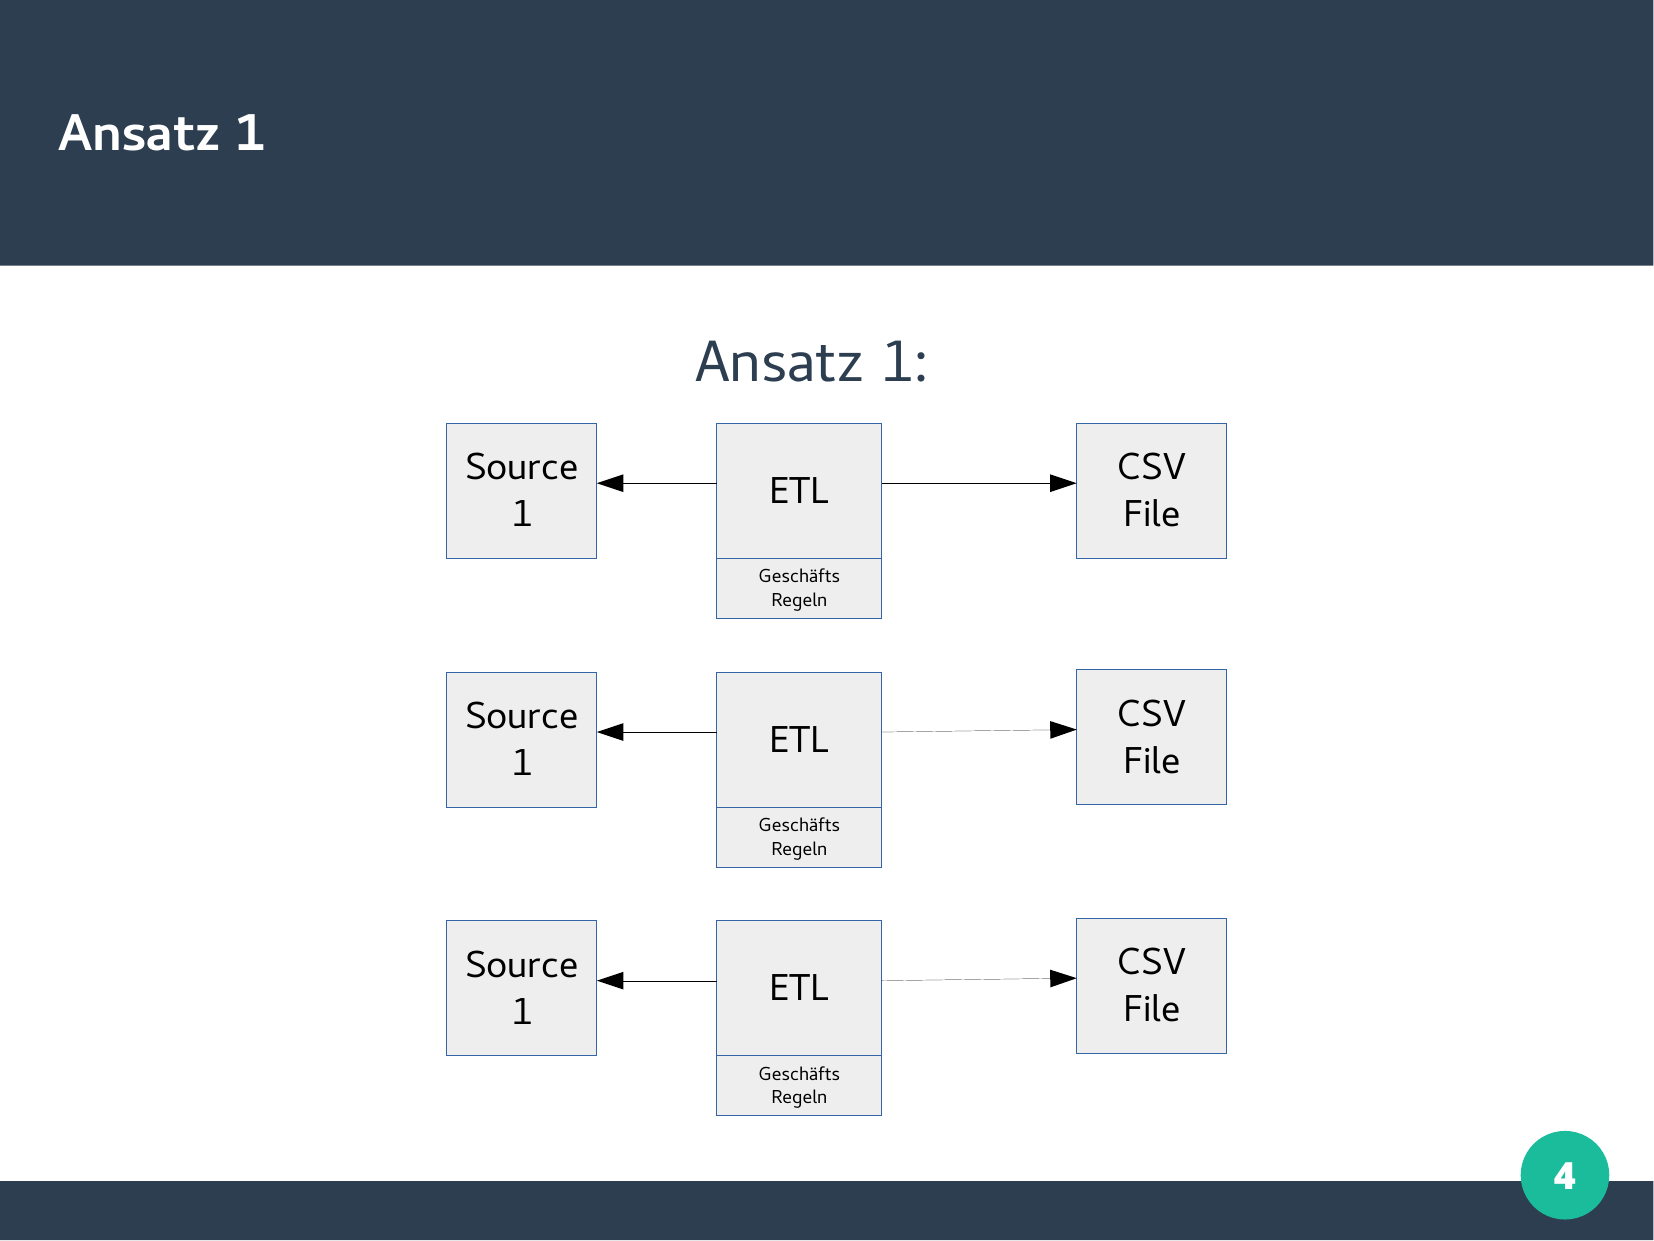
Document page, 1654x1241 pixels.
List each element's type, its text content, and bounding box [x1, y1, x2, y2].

text_box Source 1 [446, 920, 597, 1056]
text_box Source 1 [446, 423, 597, 559]
text_box Geschäfts Regeln [716, 1055, 882, 1116]
text_box CSV File [1076, 918, 1227, 1054]
text_box CSV File [1076, 423, 1227, 559]
text_box ETL [716, 920, 882, 1055]
text_box ETL [716, 672, 882, 807]
text_box Geschäfts Regeln [716, 807, 882, 868]
subtitle Ansatz 1: [59, 324, 1565, 1093]
text_box Source 1 [446, 672, 597, 808]
text_box ETL [716, 423, 882, 558]
title Ansatz 1 [59, 59, 1595, 207]
text_box CSV File [1076, 669, 1227, 805]
text_box Geschäfts Regeln [716, 558, 882, 619]
